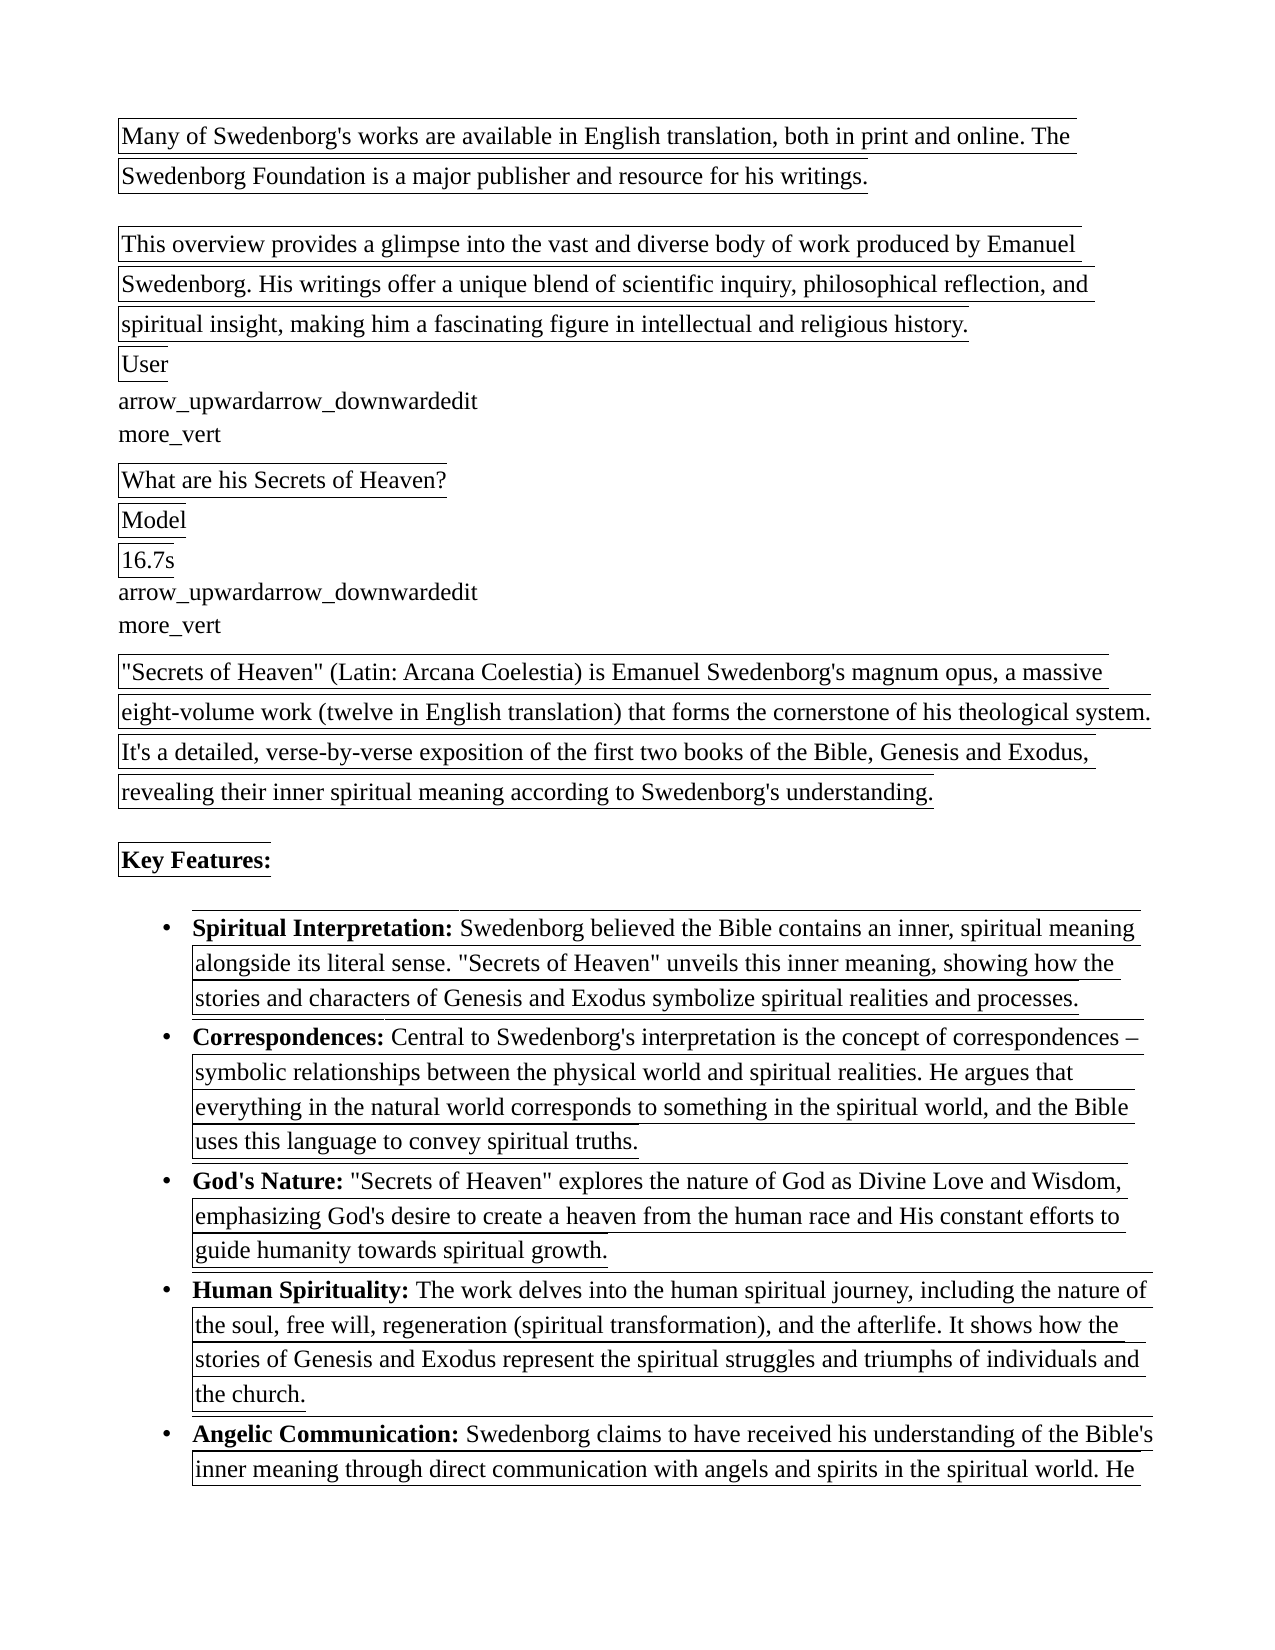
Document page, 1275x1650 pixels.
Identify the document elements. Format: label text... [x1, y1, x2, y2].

list God's Nature: "Secrets of Heaven" explores the nature of God as Divine Love and Wisdom, emphasizing God's desire to create a heaven from the human race and His constant efforts to guide humanity towards spiritual growth. [162, 1163, 1157, 1267]
text Model [119, 503, 1157, 537]
text Key Features: [119, 842, 1157, 877]
text This overview provides a glimpse into the vast and diverse body of work produced by Emanuel Swedenborg. His writings offer a unique blend of scientific inquiry, philosophical reflection, and spiritual insight, making him a fascinating figure in intellectual and religious history. [118, 226, 1157, 341]
text more_vert [118, 610, 1157, 639]
text What are his Secrets of Heaven? [119, 463, 1157, 497]
list Correspondences: Central to Swedenborg's interpretation is the concept of correspondences – symbolic relationships between the physical world and spiritual realities. He argues that everything in the natural world corresponds to something in the spiritual world, and the Bible uses this language to convey spiritual truths. [162, 1019, 1157, 1158]
text more_vert [118, 419, 1157, 448]
list Human Spirituality: The work delves into the human spiritual journey, including the nature of the soul, free will, regeneration (spiritual transformation), and the afterlife. It shows how the stories of Genesis and Exodus represent the spiritual struggles and triumphs of individuals and the church. [162, 1272, 1157, 1411]
text "Secrets of Heaven" (Latin: Arcana Coelestia) is Emanuel Swedenborg's magnum opus, a massive eight-volume work (twelve in English translation) that forms the cornerstone of his theological system. It's a detailed, verse-by-verse exposition of the first two books of the Bible, Genesis and Exodus, revealing their inner spiritual meaning according to Swedenborg's understanding. [118, 654, 1157, 808]
text arrow_upwardarrow_downwardedit [118, 386, 1157, 415]
text 16.7s [119, 543, 1157, 577]
list Angelic Communication: Swedenborg claims to have received his understanding of the Bible's inner meaning through direct communication with angels and spirits in the spiritual world. He [162, 1416, 1157, 1485]
text User [119, 346, 1157, 381]
list Spiritual Interpretation: Swedenborg believed the Bible contains an inner, spiritual meaning alongside its literal sense. "Secrets of Heaven" unveils this inner meaning, showing how the stories and characters of Genesis and Exodus symbolize spiritual realities and processes. [162, 910, 1157, 1014]
text arrow_upwardarrow_downwardedit [118, 577, 1157, 606]
text Many of Swedenborg's works are available in English translation, both in print and online. The Swedenborg Foundation is a major publisher and resource for his writings. [118, 118, 1157, 193]
